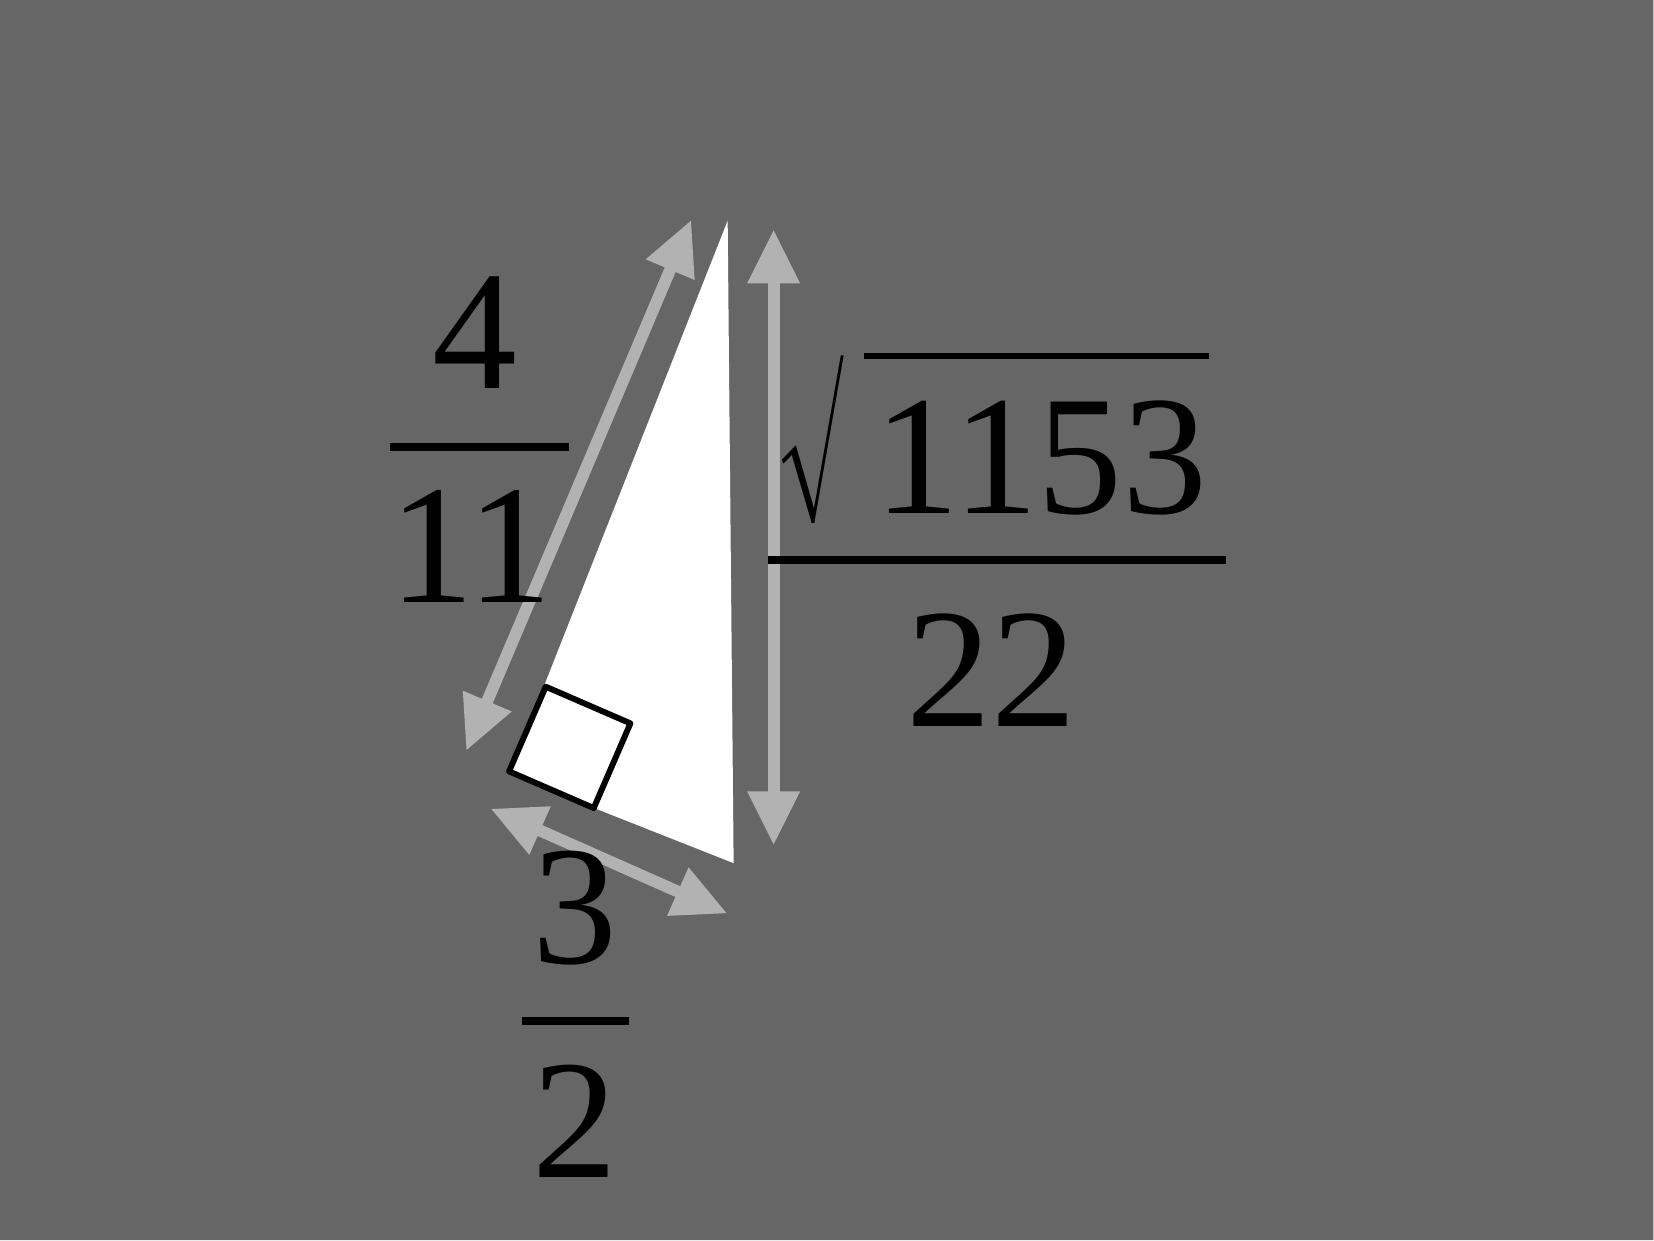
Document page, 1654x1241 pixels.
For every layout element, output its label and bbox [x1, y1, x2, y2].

chart [714, 342, 1271, 763]
chart [469, 814, 674, 1219]
text_box [0, 0, 1654, 1241]
chart [336, 240, 614, 644]
